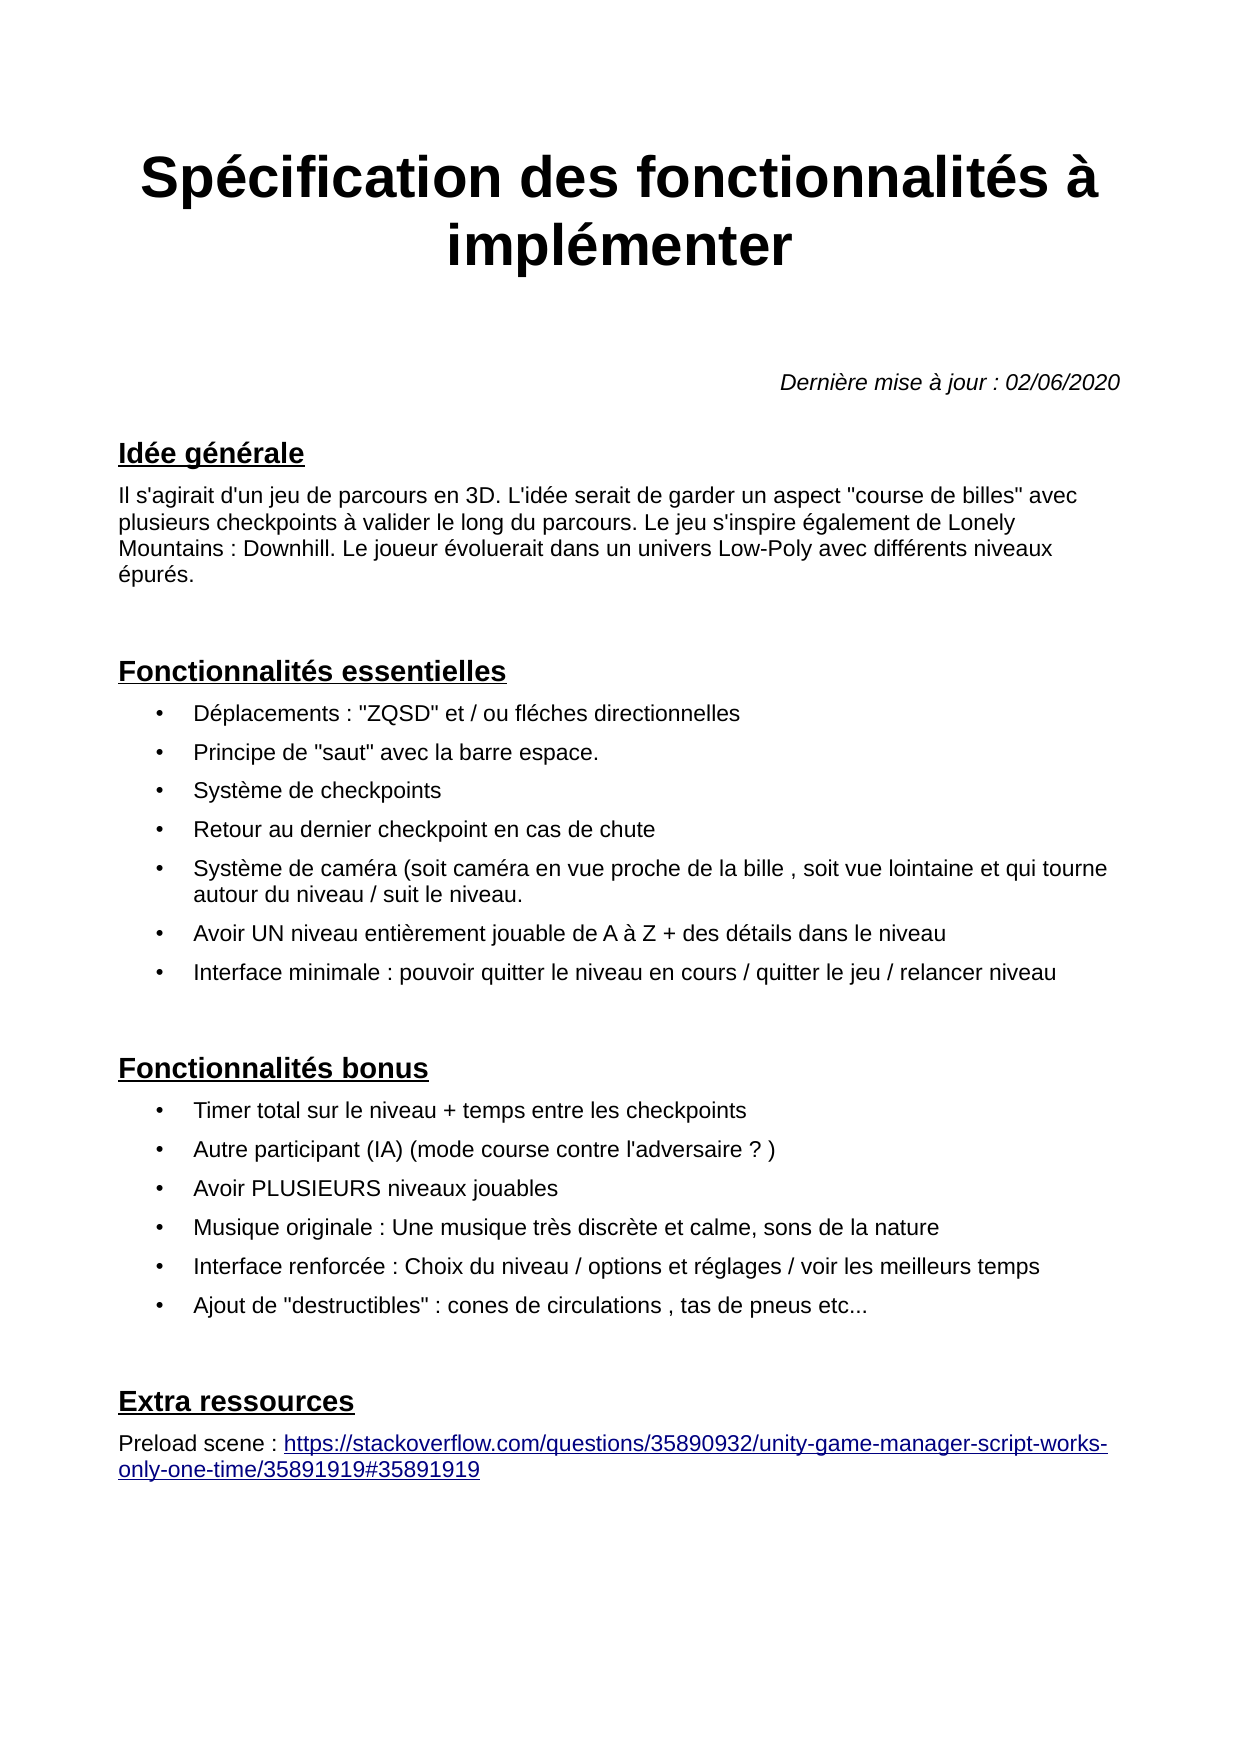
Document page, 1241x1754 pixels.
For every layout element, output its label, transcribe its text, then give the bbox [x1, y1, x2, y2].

list Avoir PLUSIEURS niveaux jouables [156, 1175, 1122, 1201]
list Déplacements : "ZQSD" et / ou fléches directionnelles [156, 699, 1122, 726]
list Interface minimale : pouvoir quitter le niveau en cours / quitter le jeu / relancer niveau [156, 959, 1122, 985]
text Preload scene : https://stackoverflow.com/questions/35890932/unity-game-manager-script-works-only-one-time/35891919#35891919 [118, 1430, 1122, 1483]
list Retour au dernier checkpoint en cas de chute [156, 816, 1122, 842]
subtitle Fonctionnalités bonus [118, 1051, 1122, 1085]
list Musique originale : Une musique très discrète et calme, sons de la nature [156, 1214, 1122, 1240]
subtitle Idée générale [118, 436, 1122, 470]
list Ajout de "destructibles" : cones de circulations , tas de pneus etc... [156, 1292, 1122, 1318]
list Principe de "saut" avec la barre espace. [156, 738, 1122, 765]
text Dernière mise à jour : 02/06/2020 [118, 369, 1122, 395]
list Timer total sur le niveau + temps entre les checkpoints [156, 1097, 1122, 1124]
title Spécification des fonctionnalités à implémenter [118, 143, 1122, 277]
subtitle Fonctionnalités essentielles [118, 653, 1122, 687]
list Système de checkpoints [156, 777, 1122, 804]
subtitle Extra ressources [118, 1384, 1122, 1417]
list Système de caméra (soit caméra en vue proche de la bille , soit vue lointaine et qui tourne autour du niveau / suit le niveau. [156, 855, 1122, 908]
list Autre participant (IA) (mode course contre l'adversaire ? ) [156, 1136, 1122, 1163]
list Interface renforcée : Choix du niveau / options et réglages / voir les meilleurs temps [156, 1253, 1122, 1279]
text Il s'agirait d'un jeu de parcours en 3D. L'idée serait de garder un aspect "course de billes" avec plusieurs checkpoints à valider le long du parcours. Le jeu s'inspire également de Lonely Mountains : Downhill. Le joueur évoluerait dans un univers Low-Poly avec différents niveaux épurés. [118, 482, 1122, 588]
list Avoir UN niveau entièrement jouable de A à Z + des détails dans le niveau [156, 920, 1122, 947]
